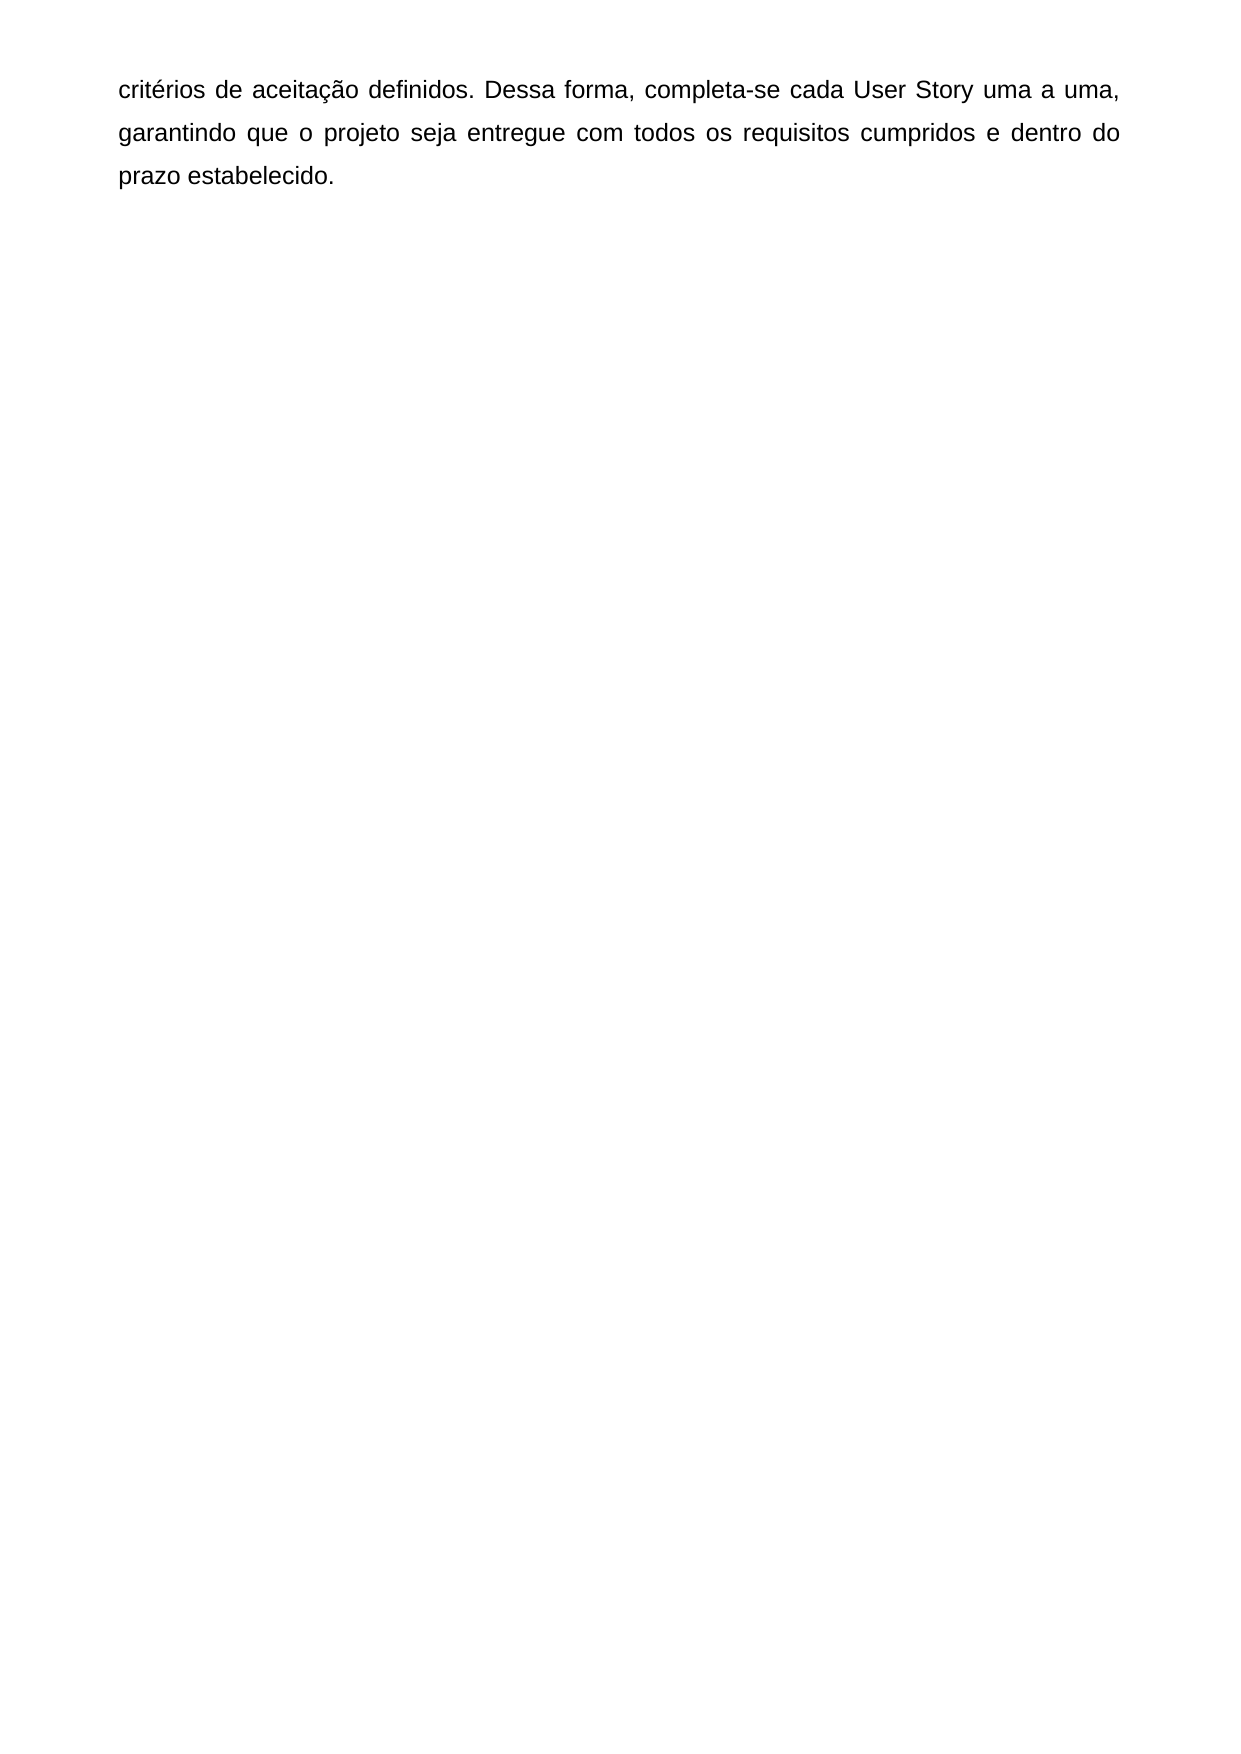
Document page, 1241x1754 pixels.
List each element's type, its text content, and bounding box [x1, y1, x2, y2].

text critérios de aceitação definidos. Dessa forma, completa-se cada User Story uma a uma, garantindo que o projeto seja entregue com todos os requisitos cumpridos e dentro do prazo estabelecido. [118, 75, 1122, 190]
